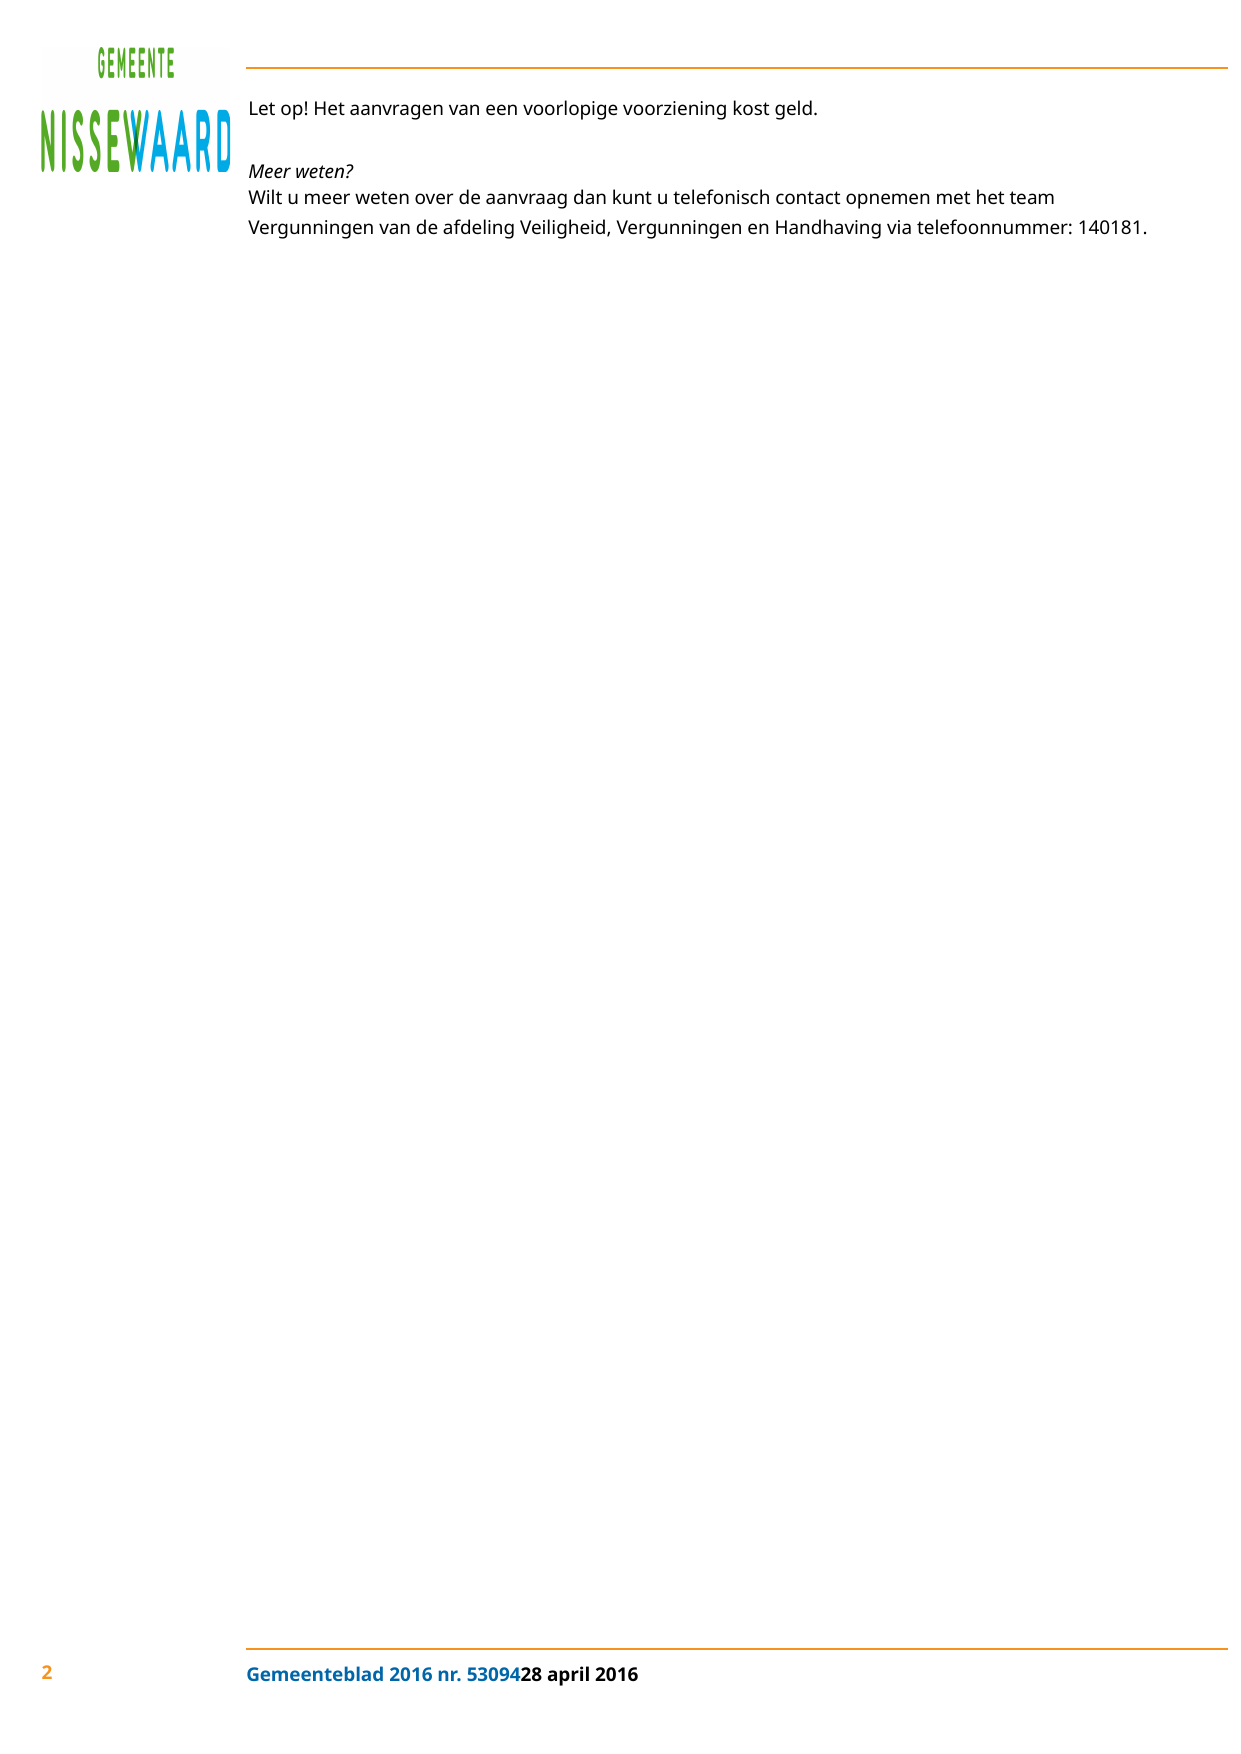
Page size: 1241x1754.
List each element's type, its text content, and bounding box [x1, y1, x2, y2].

picture [154, 157, 165, 172]
text Meer weten? [248, 159, 1152, 184]
picture [222, 122, 227, 160]
picture [41, 47, 231, 172]
text Wilt u meer weten over de aanvraag dan kunt u telefonisch contact opnemen met het team Vergunningen van de afdeling Veiligheid, Vergunningen en Handhaving via telefoonnummer: 140181. [248, 184, 1152, 240]
picture [201, 122, 206, 138]
picture [200, 151, 206, 172]
picture [176, 157, 187, 172]
text Let op! Het aanvragen van een voorlopige voorziening kost geld. [248, 95, 1152, 121]
